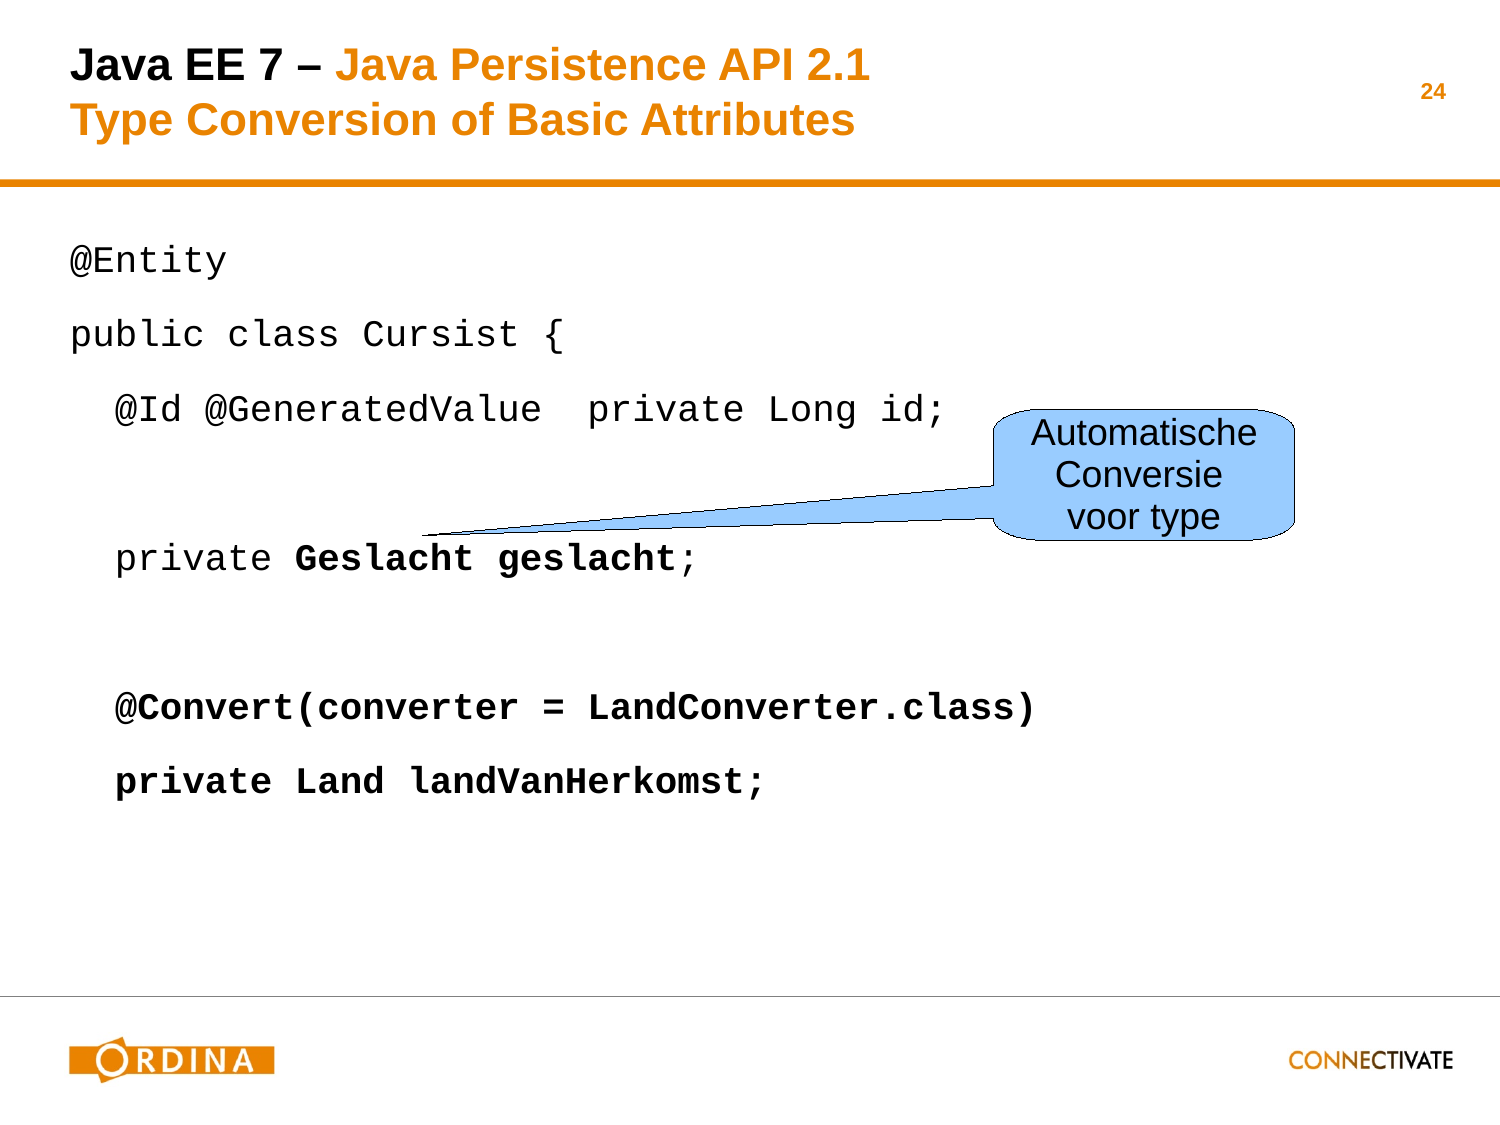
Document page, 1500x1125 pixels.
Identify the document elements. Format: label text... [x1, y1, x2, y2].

picture [64, 1032, 279, 1087]
list @Entity public class Cursist { @Id @GeneratedValue private Long id; private Geslacht geslacht; @Convert(converter = LandConverter.class) private Land landVanHerkomst; [54, 227, 1462, 979]
picture [1287, 1048, 1455, 1071]
slide_number [1397, 69, 1462, 121]
title Java EE 7 – Java Persistence API 2.1 Type Conversion of Basic Attributes [54, 0, 1397, 180]
text_box Automatische Conversie voor type [422, 409, 1295, 541]
